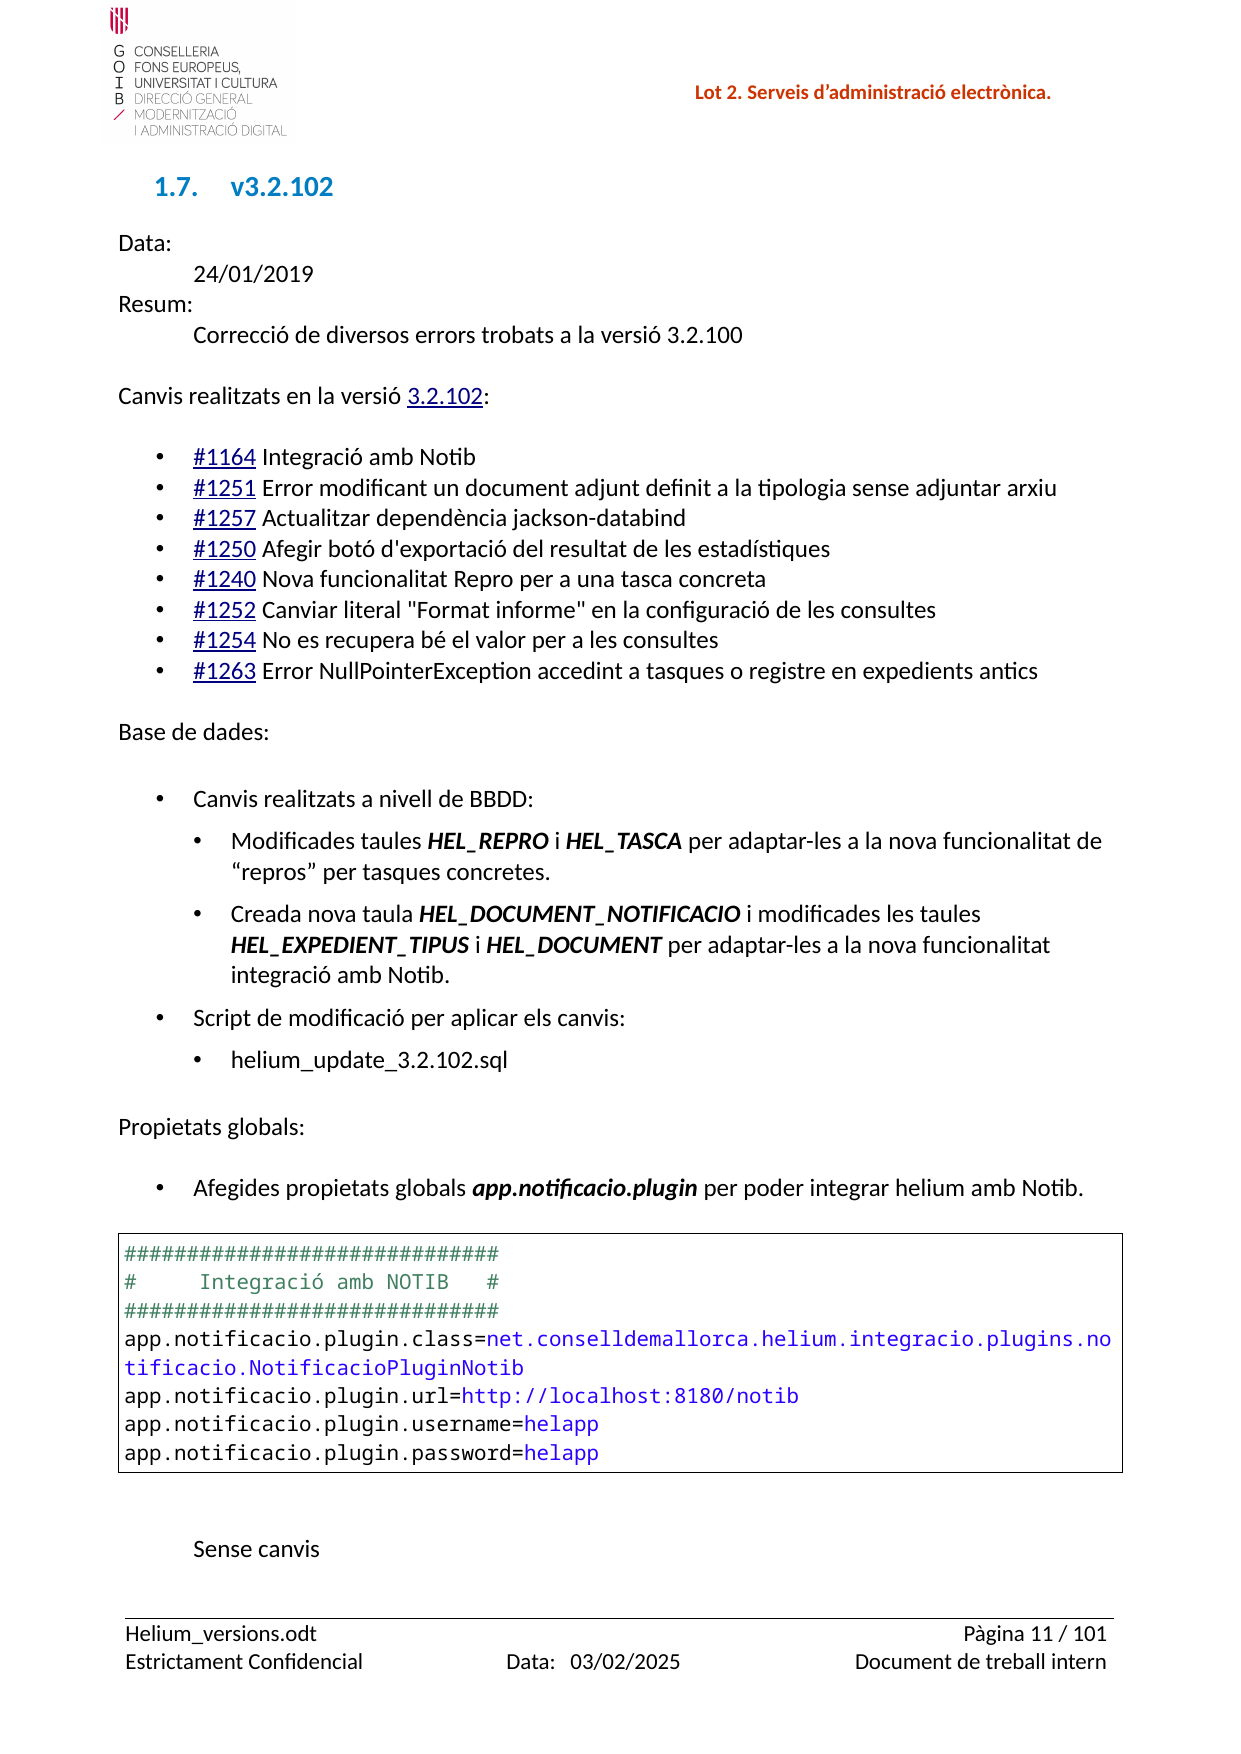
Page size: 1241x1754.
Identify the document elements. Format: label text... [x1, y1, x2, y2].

list #1251 Error modificant un document adjunt definit a la tipologia sense adjuntar arxiu [156, 472, 1122, 502]
text 24/01/2019 [118, 258, 1122, 289]
list #1263 Error NullPointerException accedint a tasques o registre en expedients antics [156, 655, 1122, 685]
list #1257 Actualitzar dependència jackson-databind [156, 502, 1122, 533]
list Afegides propietats globals app.notificacio.plugin per poder integrar helium amb Notib. [156, 1172, 1122, 1203]
list #1252 Canviar literal "Format informe" en la configuració de les consultes [156, 594, 1122, 624]
text Propietats globals: [118, 1111, 1122, 1142]
subtitle v3.2.102 [153, 168, 1122, 204]
list Modificades taules HEL_REPRO i HEL_TASCA per adaptar-les a la nova funcionalitat de “repros” per tasques concretes. [193, 825, 1122, 886]
list #1250 Afegir botó d'exportació del resultat de les estadístiques [156, 533, 1122, 563]
list #1254 No es recupera bé el valor per a les consultes [156, 624, 1122, 655]
text Correcció de diversos errors trobats a la versió 3.2.100 [118, 319, 1122, 350]
text Data: [118, 228, 1122, 258]
list Canvis realitzats a nivell de BBDD: [156, 783, 1122, 813]
text Canvis realitzats en la versió 3.2.102: [118, 380, 1122, 411]
text Base de dades: [118, 716, 1122, 746]
list Creada nova taula HEL_DOCUMENT_NOTIFICACIO i modificades les taules HEL_EXPEDIENT_TIPUS i HEL_DOCUMENT per adaptar-les a la nova funcionalitat integració amb Notib. [193, 898, 1122, 990]
list Script de modificació per aplicar els canvis: [156, 1002, 1122, 1032]
list #1240 Nova funcionalitat Repro per a una tasca concreta [156, 563, 1122, 594]
list helium_update_3.2.102.sql [193, 1044, 1122, 1074]
picture [100, 0, 297, 144]
text Sense canvis [118, 1533, 1122, 1564]
text Resum: [118, 289, 1122, 319]
list #1164 Integració amb Notib [156, 441, 1122, 472]
table_header ############################## # Integració amb NOTIB # ############################## app.notificacio.plugin.class=net.conselldemallorca.helium.integracio.plugins.notificacio.NotificacioPluginNotib app.notificacio.plugin.url=http://localhost:8180/notib app.notificacio.plugin.username=helapp app.notificacio.plugin.password=helapp [119, 1234, 1122, 1472]
